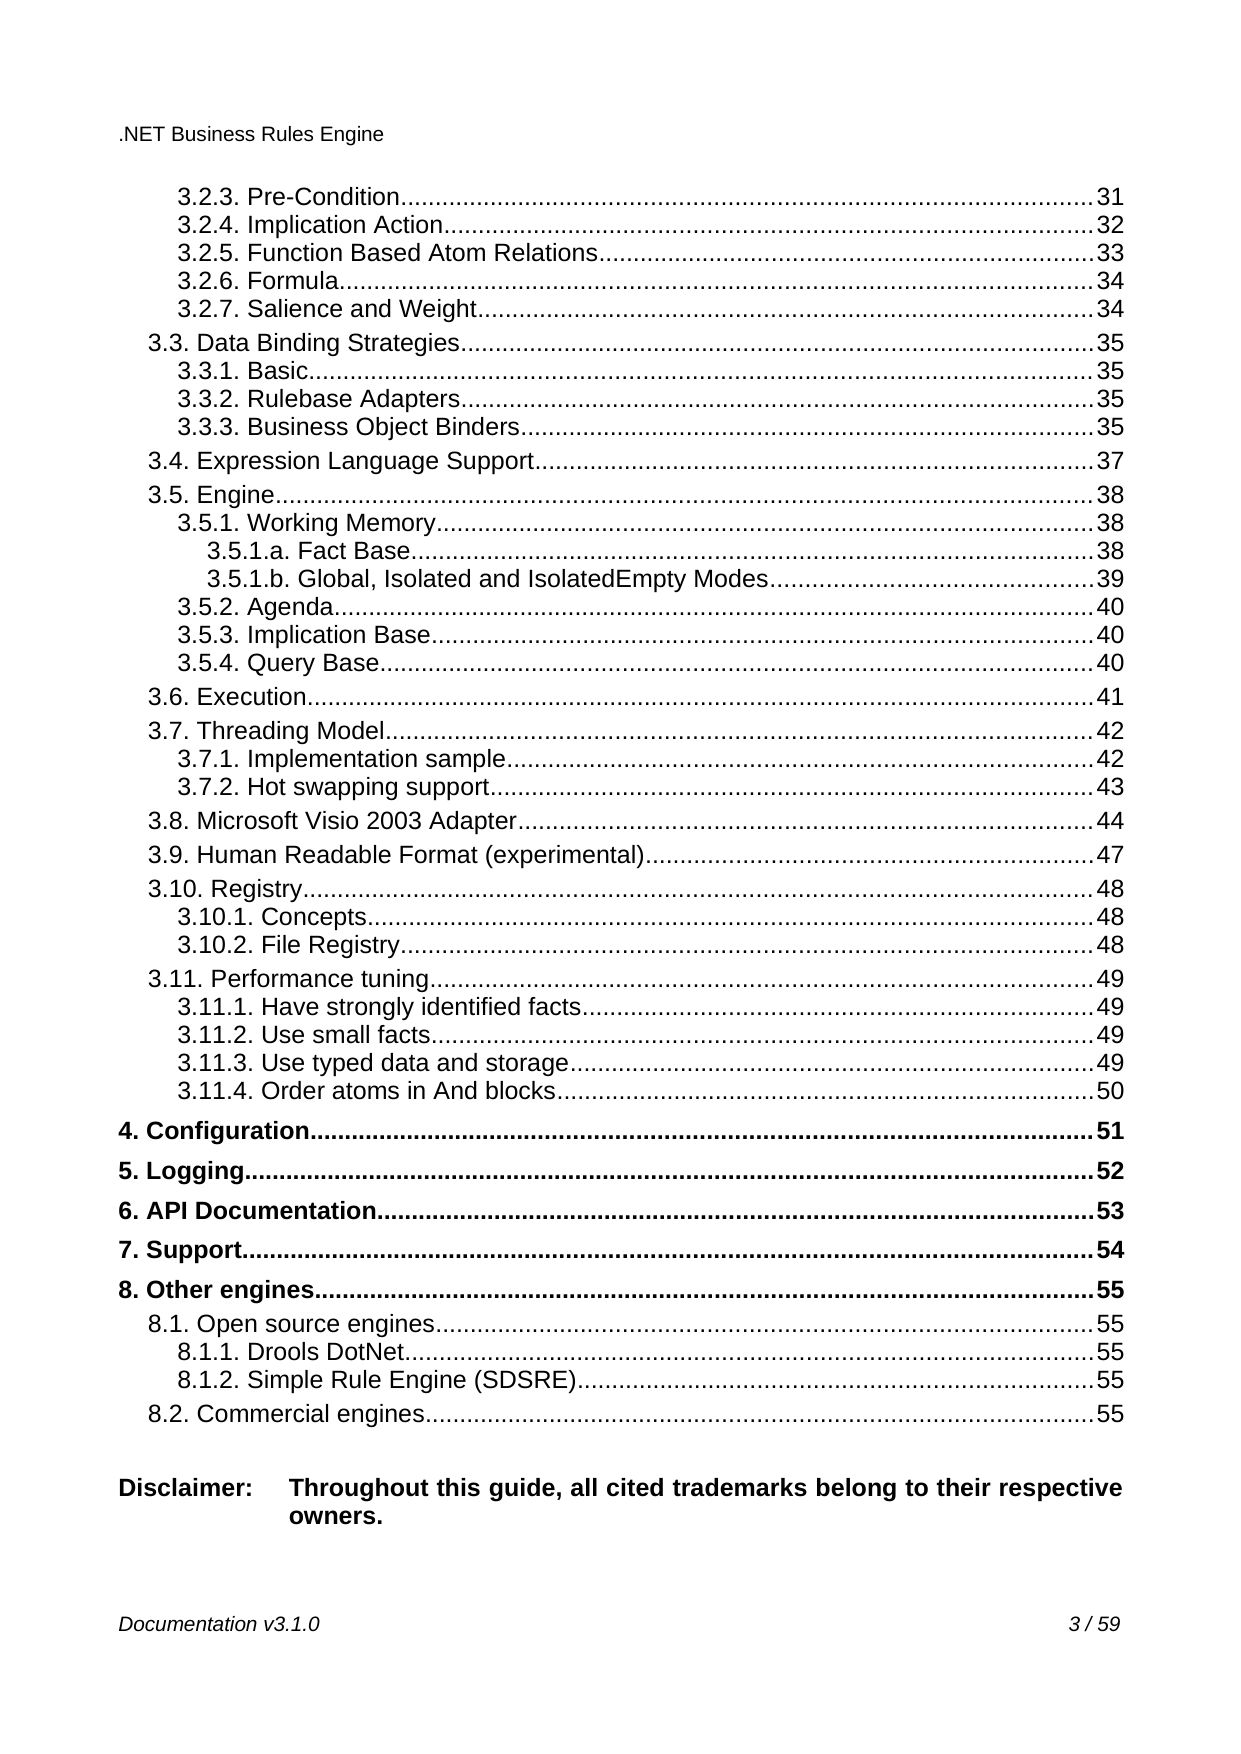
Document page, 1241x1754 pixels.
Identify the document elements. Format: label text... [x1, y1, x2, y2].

text 3.3. Data Binding Strategies 35 [148, 329, 1124, 357]
text 8.1.1. Drools DotNet 55 [177, 1338, 1124, 1366]
text 3.2.5. Function Based Atom Relations 33 [177, 239, 1124, 267]
text 8.1.2. Simple Rule Engine (SDSRE) 55 [177, 1366, 1124, 1394]
text 3.2.3. Pre-Condition 31 [177, 183, 1124, 211]
text 3.3.1. Basic 35 [177, 357, 1124, 385]
text 3.5.1.b. Global, Isolated and IsolatedEmpty Modes 39 [207, 565, 1124, 593]
text 3.10.1. Concepts 48 [177, 903, 1124, 931]
text 3.6. Execution 41 [148, 683, 1124, 711]
text 3.8. Microsoft Visio 2003 Adapter 44 [148, 807, 1124, 835]
text 3.7.2. Hot swapping support 43 [177, 773, 1124, 801]
text 3.4. Expression Language Support 37 [148, 447, 1124, 475]
text 3.5.3. Implication Base 40 [177, 621, 1124, 649]
text 3.5. Engine 38 [148, 481, 1124, 509]
text 3.11.3. Use typed data and storage 49 [177, 1049, 1124, 1077]
text 3.2.4. Implication Action 32 [177, 211, 1124, 239]
text 3.10.2. File Registry 48 [177, 931, 1124, 959]
text 7. Support 54 [118, 1236, 1124, 1264]
text 3.11.4. Order atoms in And blocks 50 [177, 1077, 1124, 1105]
text 3.5.4. Query Base 40 [177, 649, 1124, 677]
text 3.11. Performance tuning 49 [148, 965, 1124, 993]
text 8.1. Open source engines 55 [148, 1310, 1124, 1338]
text 3.10. Registry 48 [148, 875, 1124, 903]
text 8. Other engines 55 [118, 1276, 1124, 1304]
text 3.5.1.a. Fact Base 38 [207, 537, 1124, 565]
text Disclaimer: Throughout this guide, all cited trademarks belong to their respective owners. [118, 1474, 1124, 1530]
text 3.5.1. Working Memory 38 [177, 509, 1124, 537]
text 3.3.2. Rulebase Adapters 35 [177, 385, 1124, 413]
text 3.3.3. Business Object Binders 35 [177, 413, 1124, 441]
text 3.7.1. Implementation sample 42 [177, 745, 1124, 773]
text 3.11.2. Use small facts 49 [177, 1021, 1124, 1049]
text 3.5.2. Agenda 40 [177, 593, 1124, 621]
text 6. API Documentation 53 [118, 1196, 1124, 1224]
text 8.2. Commercial engines 55 [148, 1400, 1124, 1428]
text 5. Logging 52 [118, 1157, 1124, 1185]
text 4. Configuration 51 [118, 1117, 1124, 1145]
text 3.2.6. Formula 34 [177, 267, 1124, 295]
text 3.7. Threading Model 42 [148, 717, 1124, 745]
text 3.9. Human Readable Format (experimental) 47 [148, 841, 1124, 869]
text 3.11.1. Have strongly identified facts 49 [177, 993, 1124, 1021]
text 3.2.7. Salience and Weight 34 [177, 295, 1124, 323]
